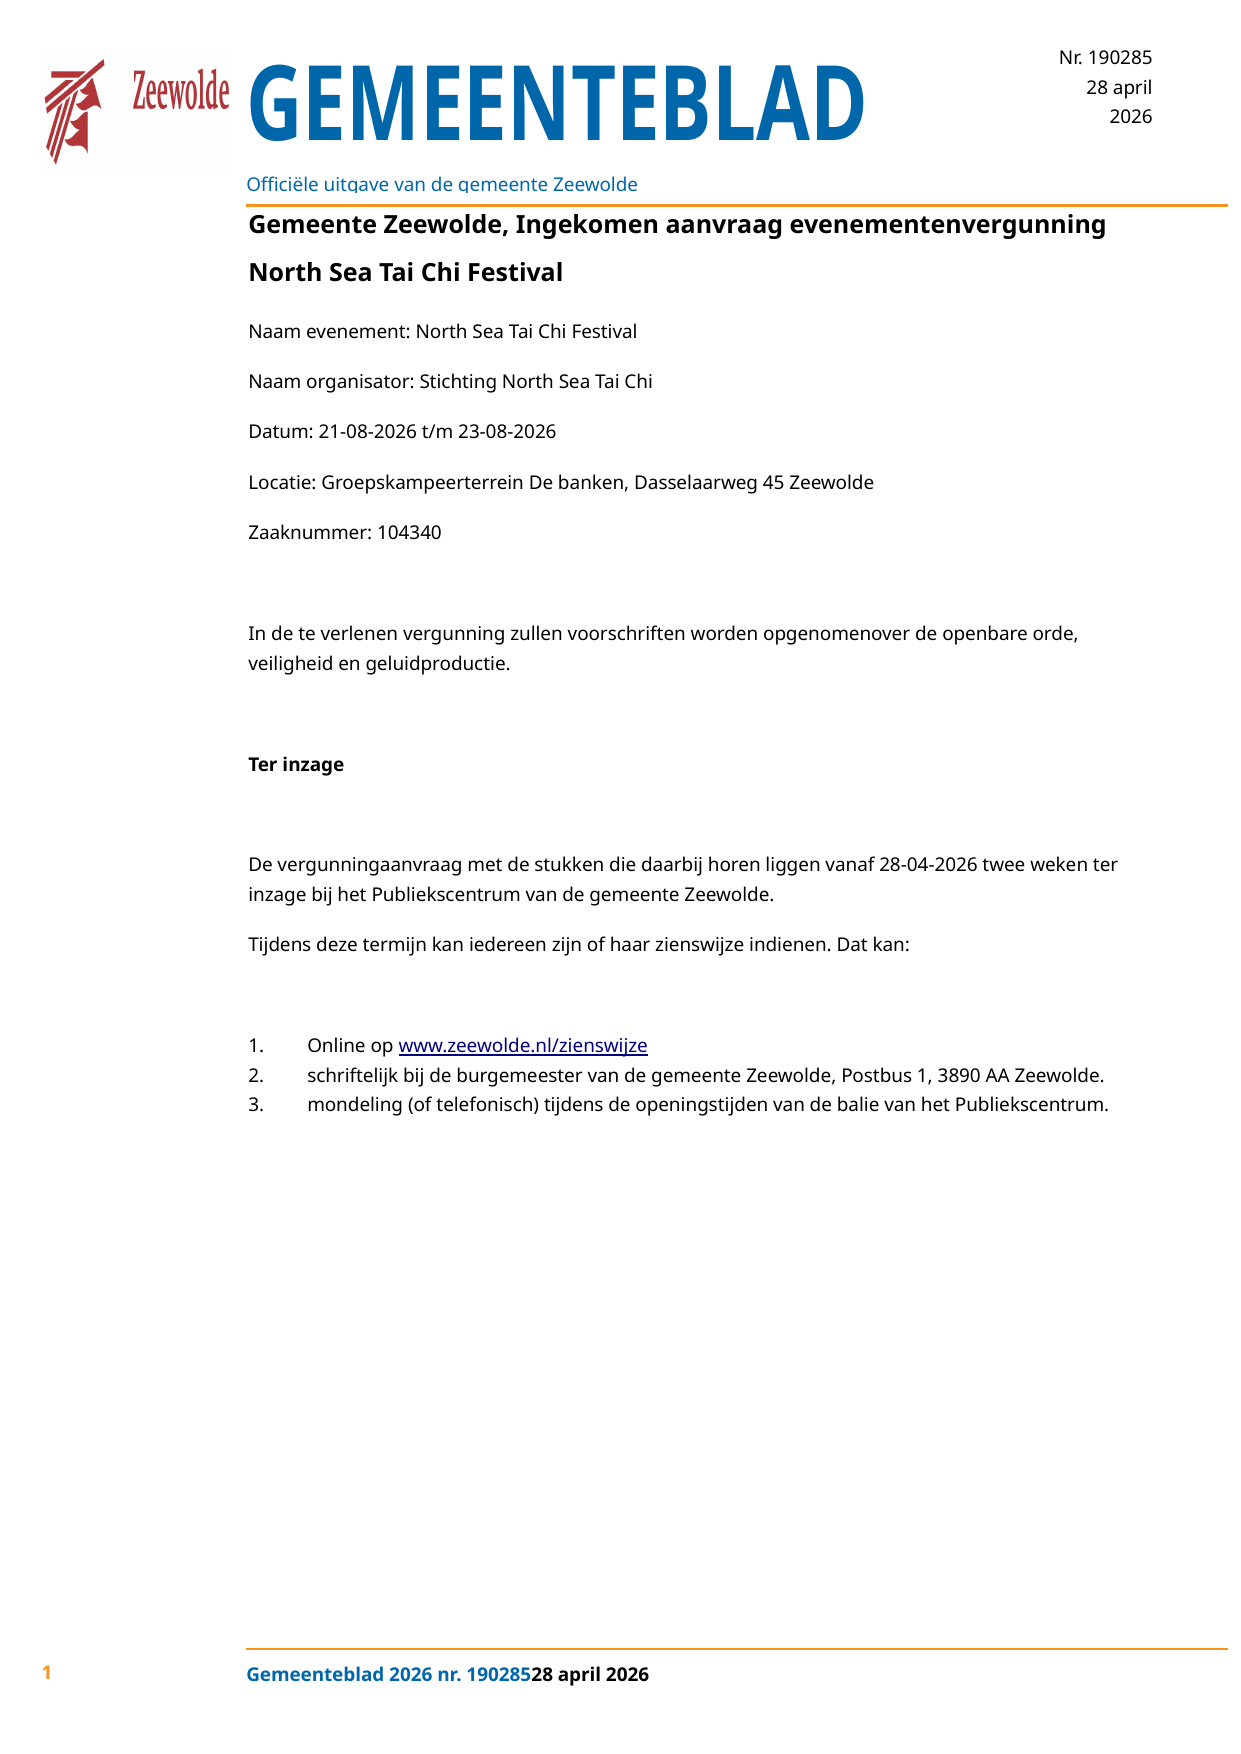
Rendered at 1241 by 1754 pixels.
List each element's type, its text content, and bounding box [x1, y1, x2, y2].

text Naam evenement: North Sea Tai Chi Festival [248, 318, 1152, 344]
text Datum: 21-08-2026 t/m 23-08-2026 [248, 419, 1152, 444]
picture [41, 47, 231, 172]
list mondeling (of telefonisch) tijdens de openingstijden van de balie van het Publiekscentrum. [248, 1092, 1152, 1117]
text Locatie: Groepskampeerterrein De banken, Dasselaarweg 45 Zeewolde [248, 469, 1152, 495]
text De vergunningaanvraag met de stukken die daarbij horen liggen vanaf 28-04-2026 twee weken ter inzage bij het Publiekscentrum van de gemeente Zeewolde. [248, 852, 1152, 907]
text Tijdens deze termijn kan iedereen zijn of haar zienswijze indienen. Dat kan: [248, 932, 1152, 957]
list schriftelijk bij de burgemeester van de gemeente Zeewolde, Postbus 1, 3890 AA Zeewolde. [248, 1062, 1152, 1088]
text Zaaknummer: 104340 [248, 519, 1152, 545]
list Online op www.zeewolde.nl/zienswijze [248, 1032, 1152, 1058]
text Ter inzage [248, 751, 1152, 777]
text Gemeente Zeewolde, Ingekomen aanvraag evenementenvergunning North Sea Tai Chi Festival [248, 207, 1152, 288]
text In de te verlenen vergunning zullen voorschriften worden opgenomenover de openbare orde, veiligheid en geluidproductie. [248, 620, 1152, 676]
text Naam organisator: Stichting North Sea Tai Chi [248, 368, 1152, 394]
